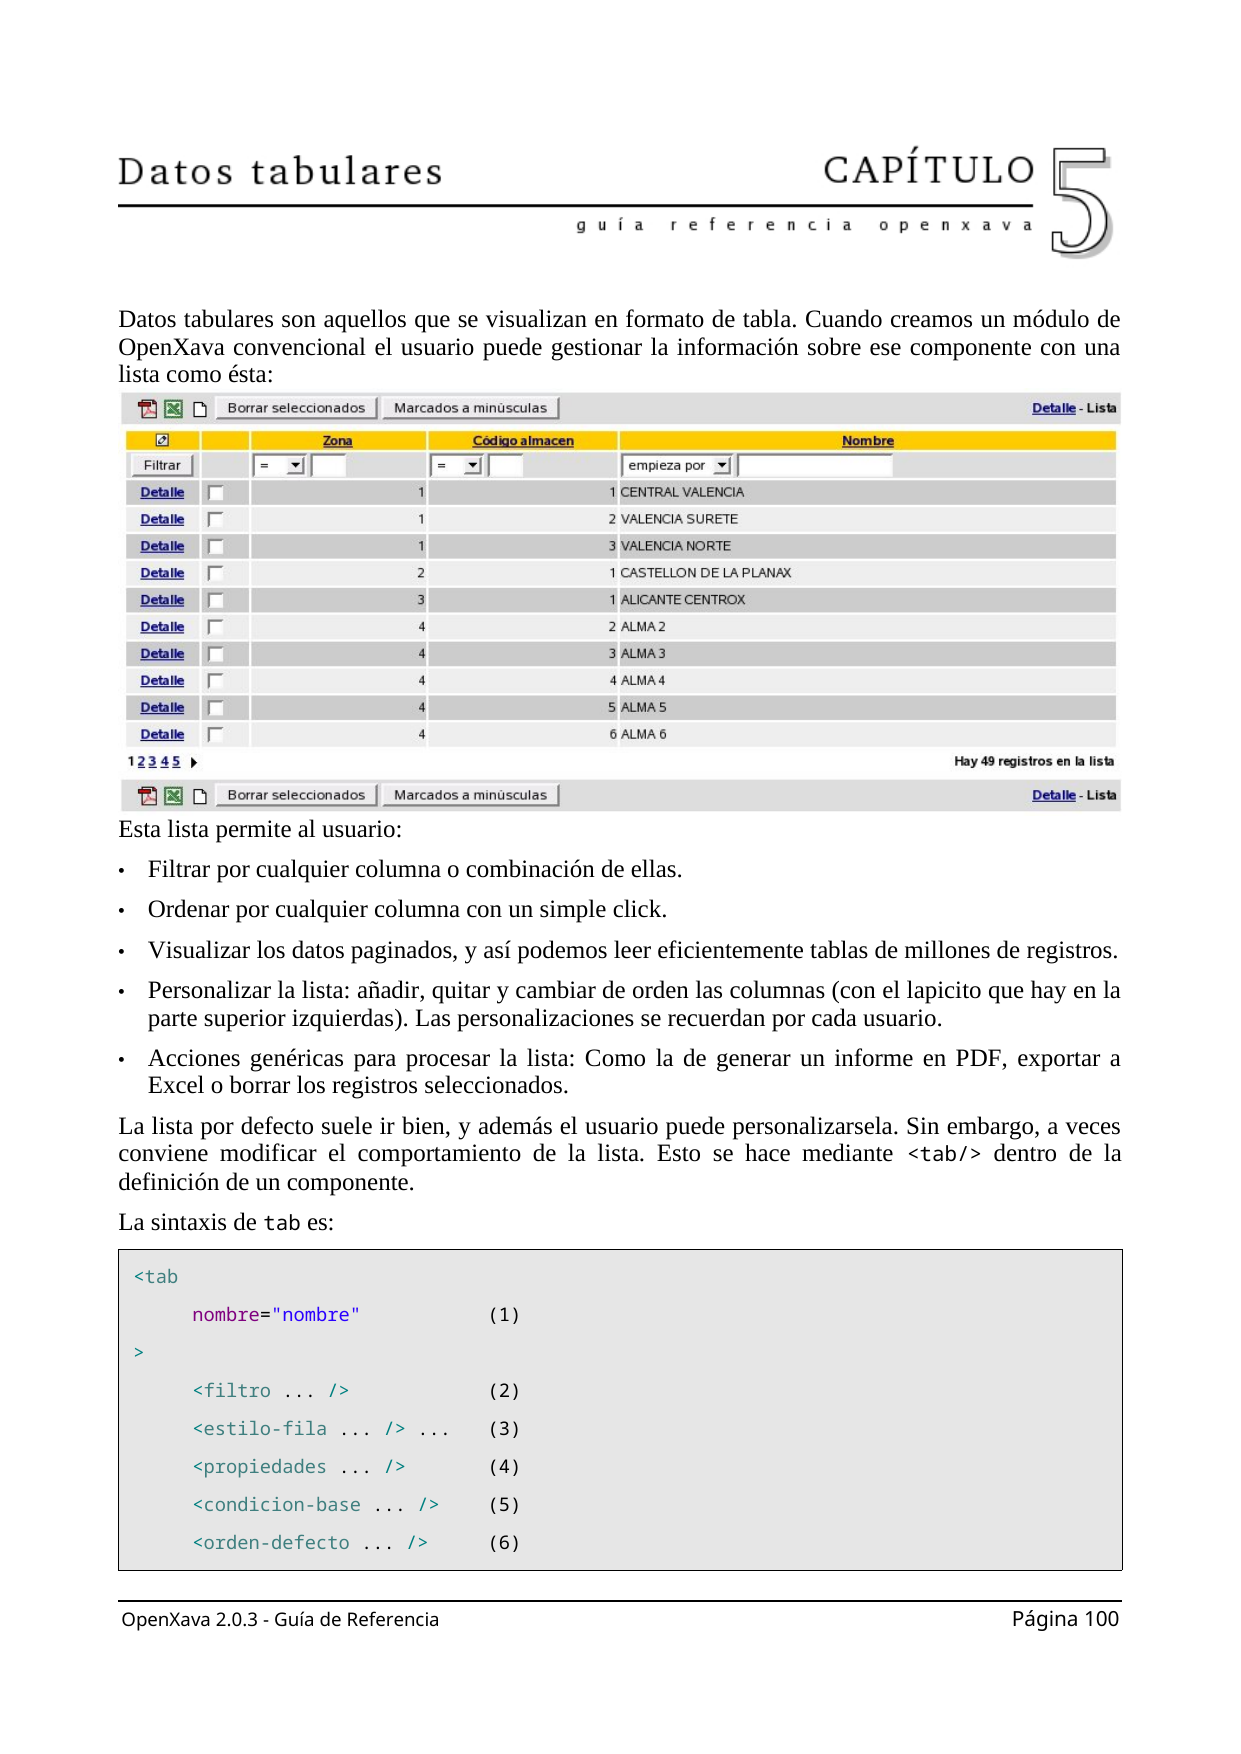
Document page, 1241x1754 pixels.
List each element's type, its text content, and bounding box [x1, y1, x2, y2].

text <orden-defecto ... /> (6) [119, 1515, 1122, 1570]
text <propiedades ... /> (4) [119, 1439, 1122, 1477]
list Ordenar por cualquier columna con un simple click. [118, 896, 1122, 923]
text Datos tabulares son aquellos que se visualizan en formato de tabla. Cuando creamos un módulo de OpenXava convencional el usuario puede gestionar la información sobre ese componente con una lista como ésta: [118, 305, 1122, 388]
picture [118, 388, 1122, 816]
text nombre="nombre" (1) [119, 1287, 1122, 1325]
text <filtro ... /> (2) [119, 1363, 1122, 1401]
list Filtrar por cualquier columna o combinación de ellas. [118, 855, 1122, 883]
text <condicion-base ... /> (5) [119, 1477, 1122, 1515]
subtitle Datos tabulares [118, 288, 1122, 293]
text > [119, 1325, 1122, 1363]
text <estilo-fila ... /> ... (3) [119, 1401, 1122, 1439]
text La sintaxis de tab es: [118, 1208, 1122, 1236]
text <tab [119, 1250, 1122, 1287]
list Acciones genéricas para procesar la lista: Como la de generar un informe en PDF, exportar a Excel o borrar los registros seleccionados. [118, 1044, 1122, 1099]
picture [118, 118, 1122, 288]
list Personalizar la lista: añadir, quitar y cambiar de orden las columnas (con el lapicito que hay en la parte superior izquierdas). Las personalizaciones se recuerdan por cada usuario. [118, 976, 1122, 1031]
text Esta lista permite al usuario: [118, 816, 1122, 843]
text La lista por defecto suele ir bien, y además el usuario puede personalizarsela. Sin embargo, a veces conviene modificar el comportamiento de la lista. Esto se hace mediante <tab/> dentro de la definición de un componente. [118, 1112, 1122, 1195]
list Visualizar los datos paginados, y así podemos leer eficientemente tablas de millones de registros. [118, 936, 1122, 963]
